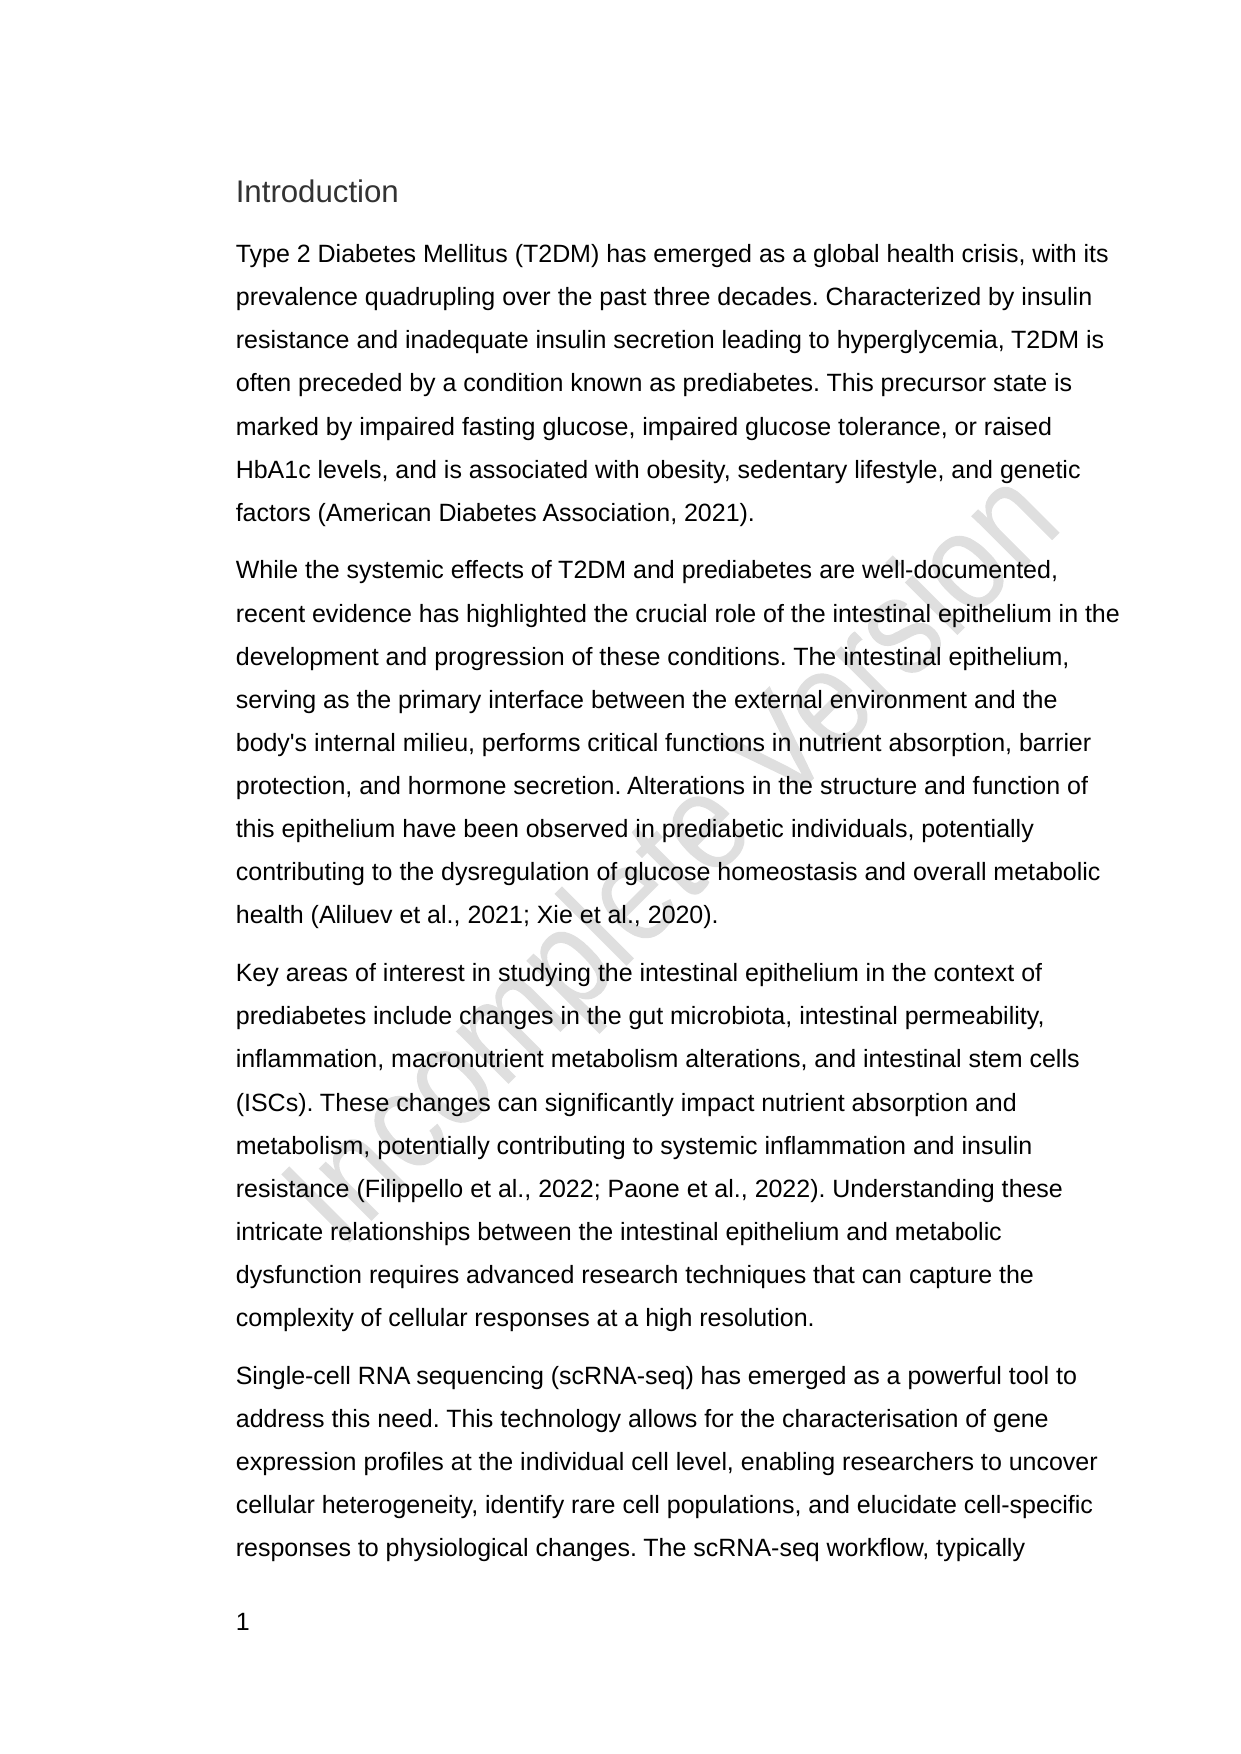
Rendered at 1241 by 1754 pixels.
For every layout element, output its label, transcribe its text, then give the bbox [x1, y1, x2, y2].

text Key areas of interest in studying the intestinal epithelium in the context of prediabetes include changes in the gut microbiota, intestinal permeability, inflammation, macronutrient metabolism alterations, and intestinal stem cells (ISCs). These changes can significantly impact nutrient absorption and metabolism, potentially contributing to systemic inflammation and insulin resistance (Filippello et al., 2022; Paone et al., 2022). Understanding these intricate relationships between the intestinal epithelium and metabolic dysfunction requires advanced research techniques that can capture the complexity of cellular responses at a high resolution. [236, 958, 1122, 1332]
text Type 2 Diabetes Mellitus (T2DM) has emerged as a global health crisis, with its prevalence quadrupling over the past three decades. Characterized by insulin resistance and inadequate insulin secretion leading to hyperglycemia, T2DM is often preceded by a condition known as prediabetes. This precursor state is marked by impaired fasting glucose, impaired glucose tolerance, or raised HbA1c levels, and is associated with obesity, sedentary lifestyle, and genetic factors (American Diabetes Association, 2021). [236, 239, 1122, 526]
text Single-cell RNA sequencing (scRNA-seq) has emerged as a powerful tool to address this need. This technology allows for the characterisation of gene expression profiles at the individual cell level, enabling researchers to uncover cellular heterogeneity, identify rare cell populations, and elucidate cell-specific responses to physiological changes. The scRNA-seq workflow, typically [236, 1361, 1122, 1562]
subtitle Introduction [236, 173, 1122, 208]
text While the systemic effects of T2DM and prediabetes are well-documented, recent evidence has highlighted the crucial role of the intestinal epithelium in the development and progression of these conditions. The intestinal epithelium, serving as the primary interface between the external environment and the body's internal milieu, performs critical functions in nutrient absorption, barrier protection, and hormone secretion. Alterations in the structure and function of this epithelium have been observed in prediabetic individuals, potentially contributing to the dysregulation of glucose homeostasis and overall metabolic health (Aliluev et al., 2021; Xie et al., 2020). [236, 555, 1122, 929]
